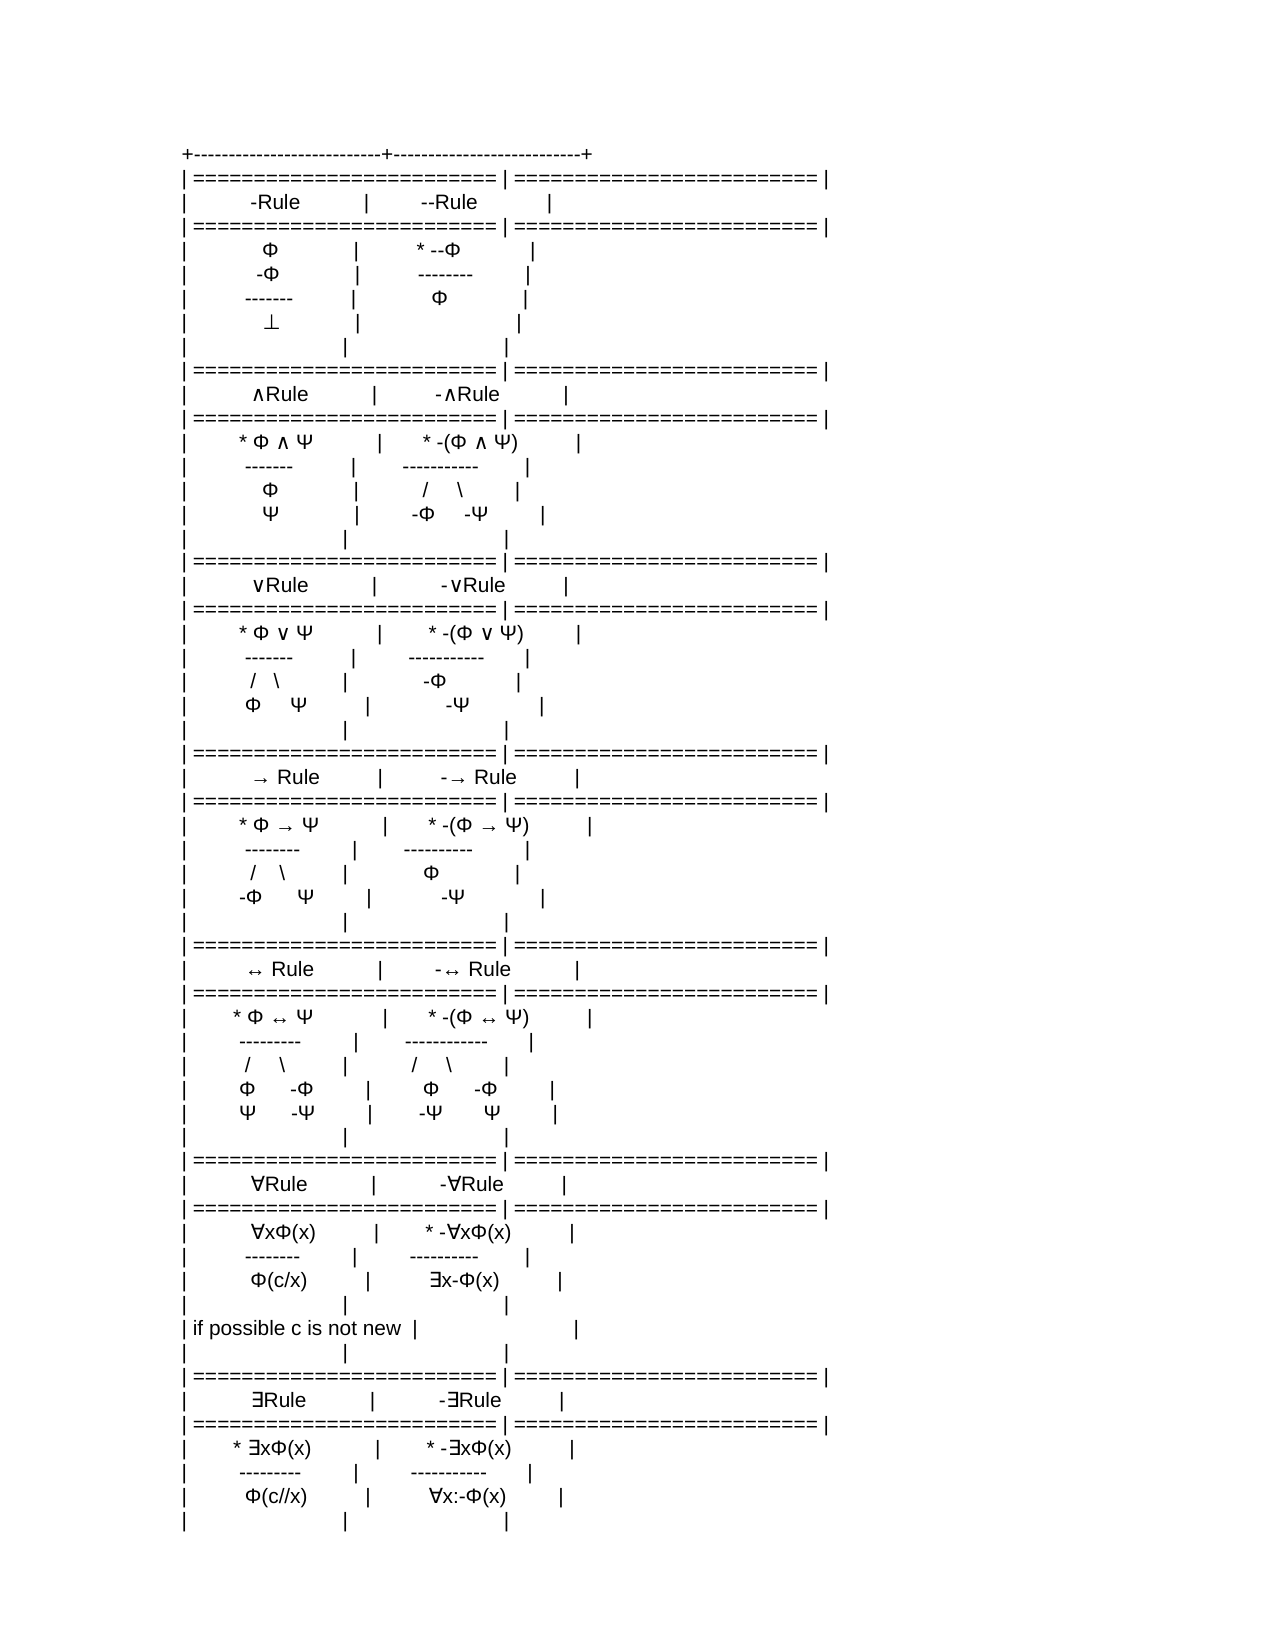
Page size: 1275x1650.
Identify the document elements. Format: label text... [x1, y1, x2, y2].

text | Φ(c/x) | ∃x-Φ(x) | [118, 1268, 1157, 1292]
text | ========================= | ========================= | [118, 789, 1157, 813]
text | | | [118, 1124, 1157, 1148]
text | * Φ ∨ Ψ | * -(Φ ∨ Ψ) | [118, 621, 1157, 645]
text | | | [118, 334, 1157, 358]
text | -------- | ---------- | [118, 1244, 1157, 1268]
text | ========================= | ========================= | [118, 597, 1157, 621]
text | | | [118, 1292, 1157, 1316]
text +---------------------------+---------------------------+ [118, 142, 1157, 166]
text | / \ | -Φ | [118, 669, 1157, 693]
text | ------- | Φ | [118, 286, 1157, 310]
text | ========================= | ========================= | [118, 1412, 1157, 1436]
text | * Φ → Ψ | * -(Φ → Ψ) | [118, 813, 1157, 837]
text | ∃Rule | -∃Rule | [118, 1388, 1157, 1412]
text | Ψ | -Φ -Ψ | [118, 501, 1157, 525]
text | | | [118, 1340, 1157, 1364]
text | ⊥ | | [118, 310, 1157, 334]
text | Ψ -Ψ | -Ψ Ψ | [118, 1100, 1157, 1124]
text | | | [118, 717, 1157, 741]
text | --------- | ----------- | [118, 1460, 1157, 1484]
text | ∧Rule | -∧Rule | [118, 382, 1157, 406]
text | * ∃xΦ(x) | * -∃xΦ(x) | [118, 1436, 1157, 1460]
text | → Rule | -→ Rule | [118, 765, 1157, 789]
text | -Φ | -------- | [118, 262, 1157, 286]
text | / \ | Φ | [118, 861, 1157, 885]
text | Φ(c//x) | ∀x:-Φ(x) | [118, 1484, 1157, 1508]
text | Φ Ψ | -Ψ | [118, 693, 1157, 717]
text | ========================= | ========================= | [118, 406, 1157, 429]
text | -Φ Ψ | -Ψ | [118, 885, 1157, 909]
text | ========================= | ========================= | [118, 166, 1157, 190]
text | | | [118, 1508, 1157, 1532]
text | if possible c is not new | | [118, 1316, 1157, 1340]
text | ========================= | ========================= | [118, 981, 1157, 1004]
text | --------- | ------------ | [118, 1028, 1157, 1052]
text | ∨Rule | -∨Rule | [118, 573, 1157, 597]
text | * Φ ↔ Ψ | * -(Φ ↔ Ψ) | [118, 1004, 1157, 1028]
text | ========================= | ========================= | [118, 1148, 1157, 1172]
text | ------- | ----------- | [118, 645, 1157, 669]
text | | | [118, 909, 1157, 933]
text | ========================= | ========================= | [118, 358, 1157, 382]
text | ========================= | ========================= | [118, 214, 1157, 238]
text | Φ -Φ | Φ -Φ | [118, 1076, 1157, 1100]
text | Φ | * --Φ | [118, 238, 1157, 262]
text | * Φ ∧ Ψ | * -(Φ ∧ Ψ) | [118, 429, 1157, 453]
text | ∀xΦ(x) | * -∀xΦ(x) | [118, 1220, 1157, 1244]
text | ========================= | ========================= | [118, 1364, 1157, 1388]
text | ∀Rule | -∀Rule | [118, 1172, 1157, 1196]
text | -Rule | --Rule | [118, 190, 1157, 214]
text | Φ | / \ | [118, 477, 1157, 501]
text | | | [118, 525, 1157, 549]
text | ↔ Rule | -↔ Rule | [118, 957, 1157, 981]
text | ========================= | ========================= | [118, 741, 1157, 765]
text | ========================= | ========================= | [118, 1196, 1157, 1220]
text | ========================= | ========================= | [118, 549, 1157, 573]
text | ========================= | ========================= | [118, 933, 1157, 957]
text | ------- | ----------- | [118, 453, 1157, 477]
text | -------- | ---------- | [118, 837, 1157, 861]
text | / \ | / \ | [118, 1052, 1157, 1076]
